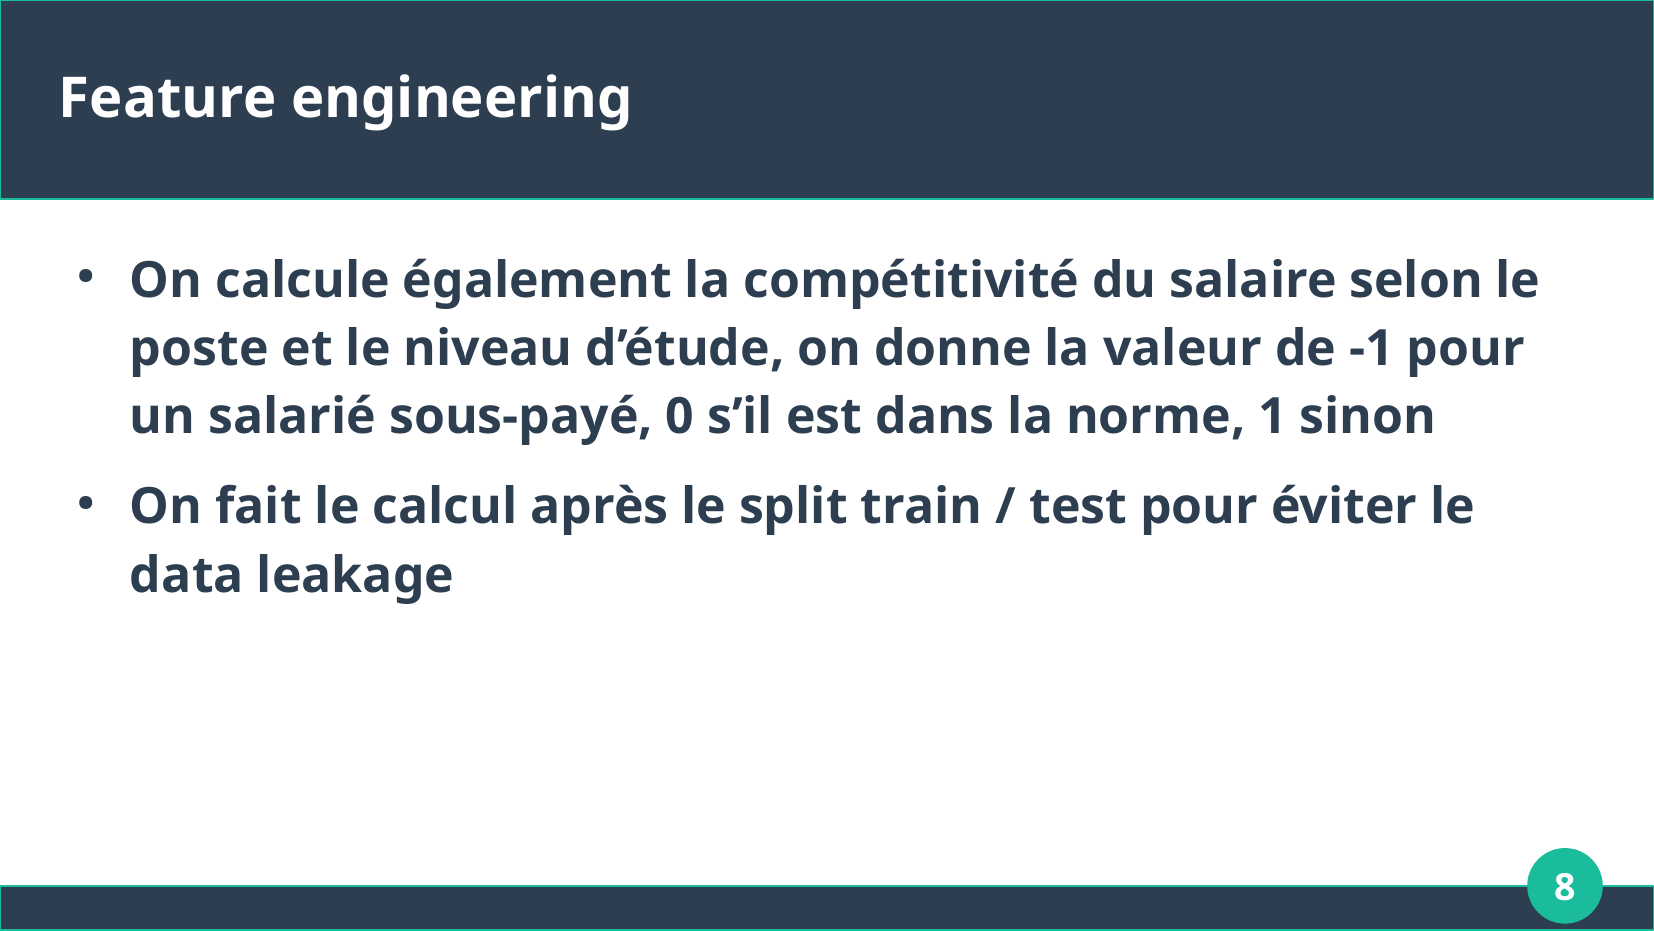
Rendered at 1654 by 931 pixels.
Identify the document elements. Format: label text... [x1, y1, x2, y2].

list On calcule également la compétitivité du salaire selon le poste et le niveau d’étude, on donne la valeur de -1 pour un salarié sous-payé, 0 s’il est dans la norme, 1 sinon On fait le calcul après le split train / test pour éviter le data leakage [59, 243, 1595, 864]
title Feature engineering [59, 37, 1595, 155]
